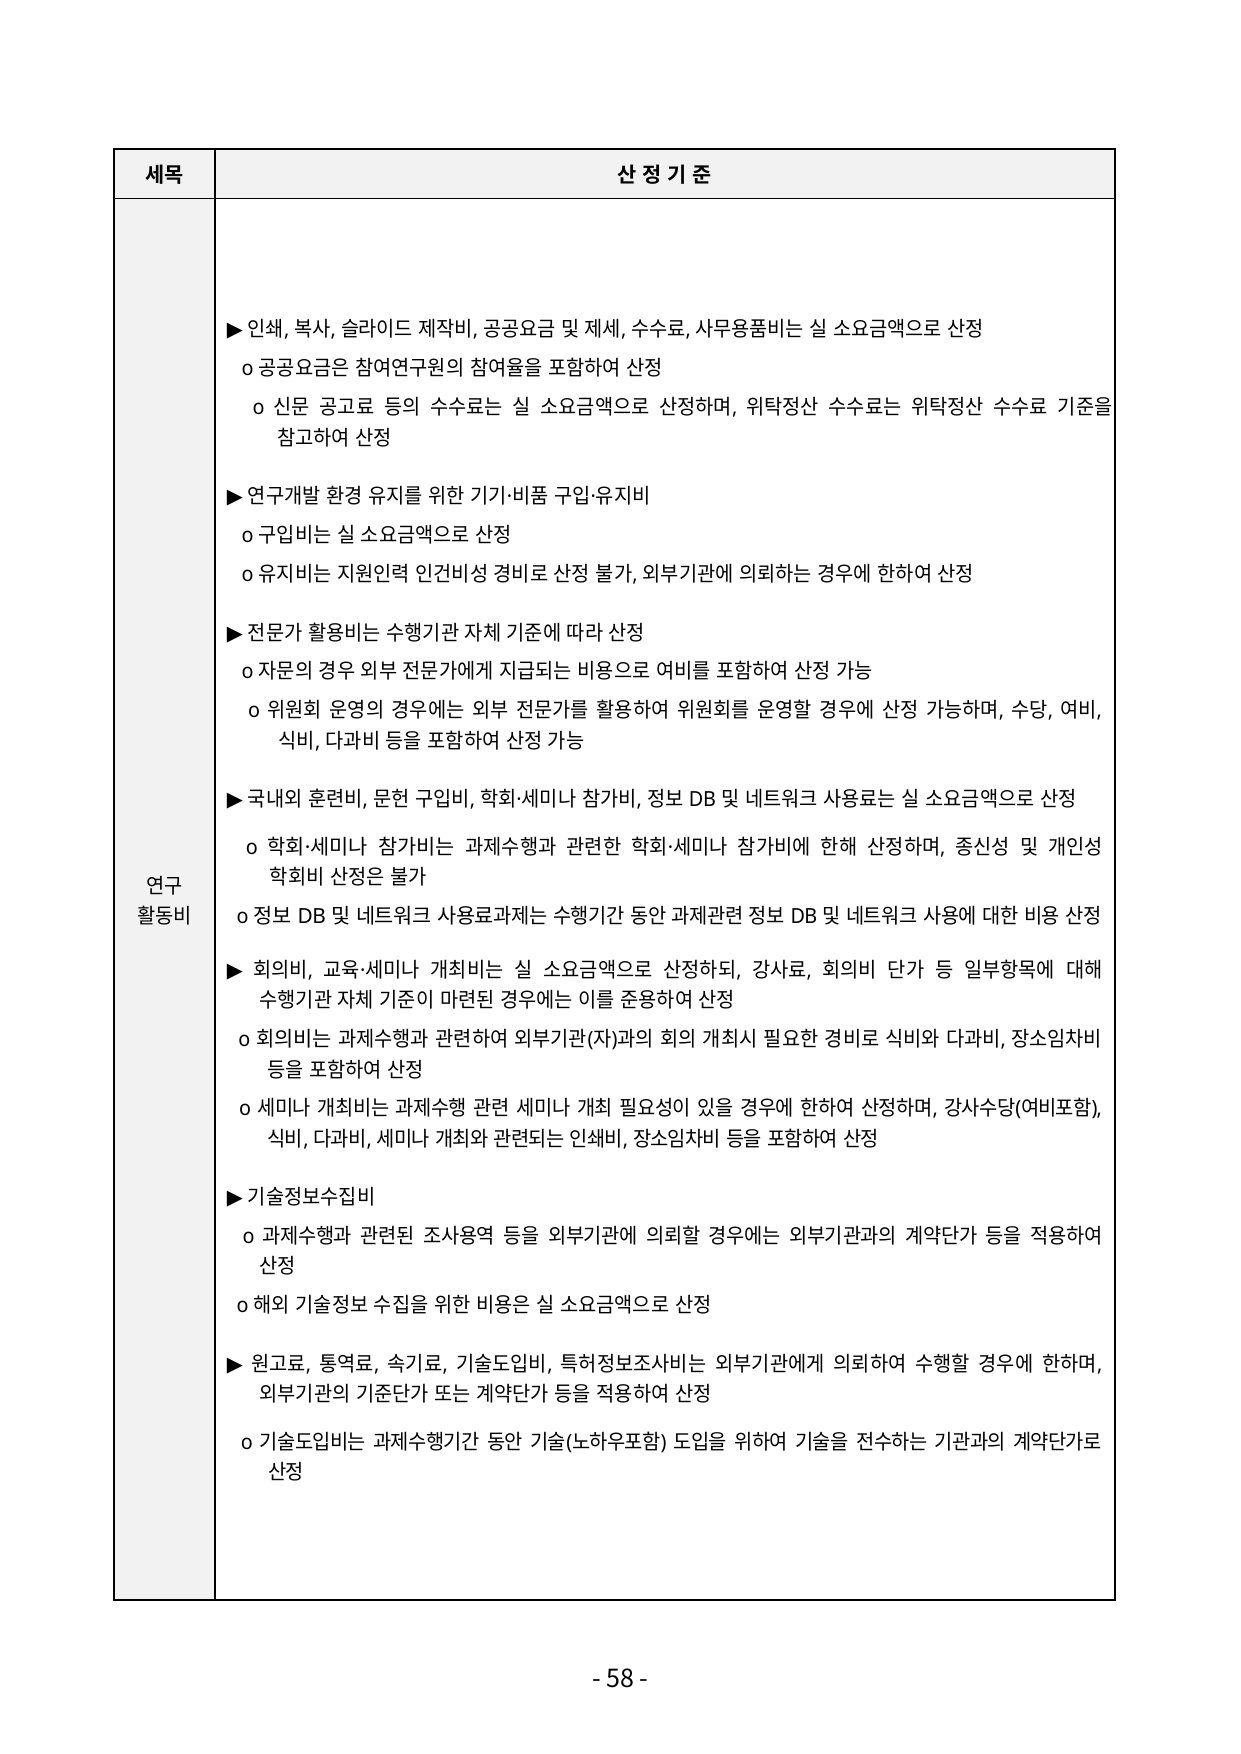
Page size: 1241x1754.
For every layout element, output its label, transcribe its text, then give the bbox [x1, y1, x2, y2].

table_header 산 정 기 준 [216, 150, 1114, 198]
table_cell ▶ 인쇄, 복사, 슬라이드 제작비, 공공요금 및 제세, 수수료, 사무용품비는 실 소요금액으로 산정 o 공공요금은 참여연구원의 참여율을 포함하여 산정 o 신문 공고료 등의 수수료는 실 소요금액으로 산정하며, 위탁정산 수수료는 위탁정산 수수료 기준을 참고하여 산정 ▶ 연구개발 환경 유지를 위한 기기·비품 구입·유지비 o 구입비는 실 소요금액으로 산정 o 유지비는 지원인력 인건비성 경비로 산정 불가, 외부기관에 의뢰하는 경우에 한하여 산정 ▶ 전문가 활용비는 수행기관 자체 기준에 따라 산정 o 자문의 경우 외부 전문가에게 지급되는 비용으로 여비를 포함하여 산정 가능 o 위원회 운영의 경우에는 외부 전문가를 활용하여 위원회를 운영할 경우에 산정 가능하며, 수당, 여비, 식비, 다과비 등을 포함하여 산정 가능 ▶ 국내외 훈련비, 문헌 구입비, 학회·세미나 참가비, 정보 DB 및 네트워크 사용료는 실 소요금액으로 산정 o 학회·세미나 참가비는 과제수행과 관련한 학회·세미나 참가비에 한해 산정하며, 종신성 및 개인성 학회비 산정은 불가 o 정보 DB 및 네트워크 사용료과제는 수행기간 동안 과제관련 정보 DB 및 네트워크 사용에 대한 비용 산정 ▶ 회의비, 교육·세미나 개최비는 실 소요금액으로 산정하되, 강사료, 회의비 단가 등 일부항목에 대해 수행기관 자체 기준이 마련된 경우에는 이를 준용하여 산정 o 회의비는 과제수행과 관련하여 외부기관(자)과의 회의 개최시 필요한 경비로 식비와 다과비, 장소임차비 등을 포함하여 산정 o 세미나 개최비는 과제수행 관련 세미나 개최 필요성이 있을 경우에 한하여 산정하며, 강사수당(여비포함), 식비, 다과비, 세미나 개최와 관련되는 인쇄비, 장소임차비 등을 포함하여 산정 ▶ 기술정보수집비 o 과제수행과 관련된 조사용역 등을 외부기관에 의뢰할 경우에는 외부기관과의 계약단가 등을 적용하여 산정 o 해외 기술정보 수집을 위한 비용은 실 소요금액으로 산정 ▶ 원고료, 통역료, 속기료, 기술도입비, 특허정보조사비는 외부기관에게 의뢰하여 수행할 경우에 한하며, 외부기관의 기준단가 또는 계약단가 등을 적용하여 산정 o 기술도입비는 과제수행기간 동안 기술(노하우포함) 도입을 위하여 기술을 전수하는 기관과의 계약단가로 산정 [216, 199, 1114, 1599]
table_header 세목 [115, 150, 214, 198]
table_cell 연구 활동비 [115, 199, 214, 1599]
